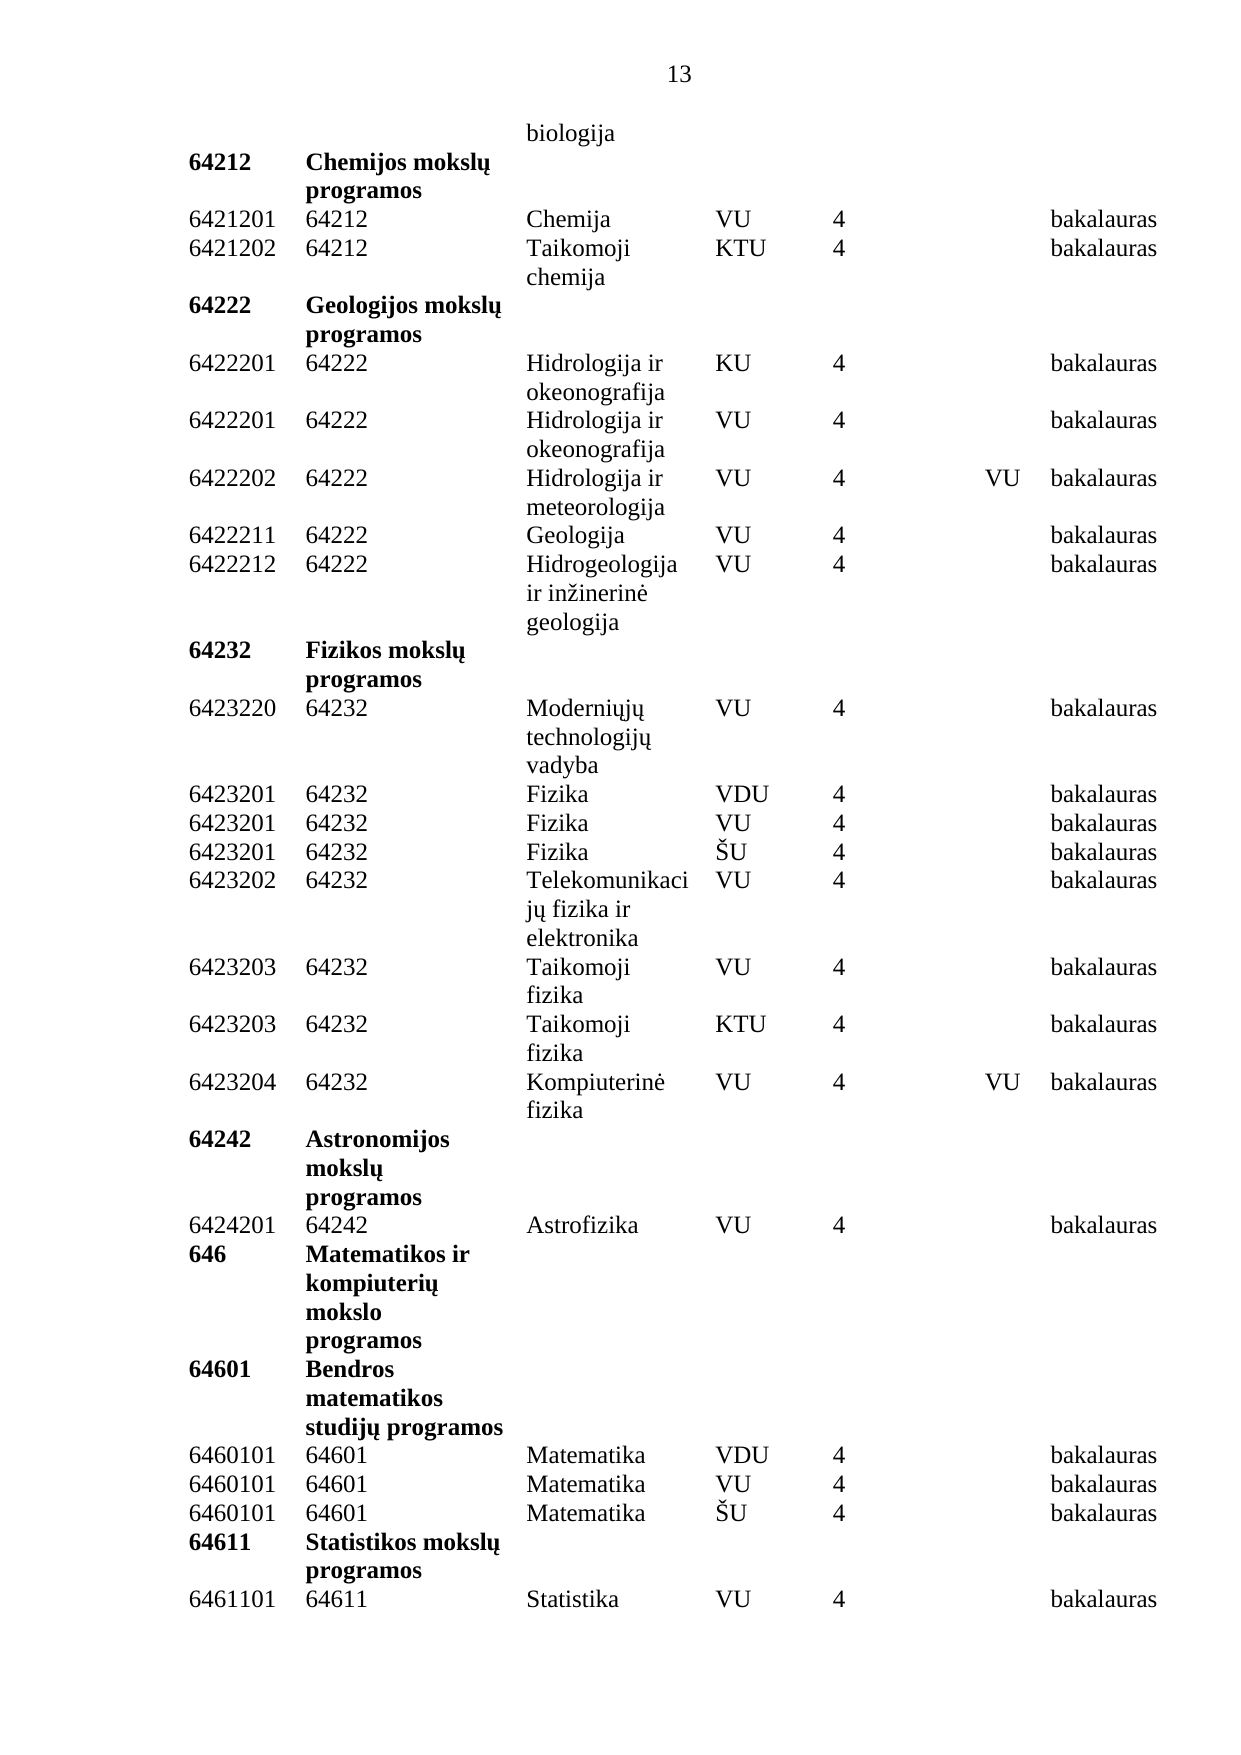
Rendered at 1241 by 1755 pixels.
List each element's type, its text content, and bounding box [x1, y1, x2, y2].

table_cell 6421201 [177, 204, 294, 233]
table_cell [1197, 406, 1202, 463]
table_cell [1197, 952, 1202, 1009]
table_cell [902, 1354, 973, 1441]
table_cell [973, 837, 1039, 866]
table_cell [902, 1009, 973, 1067]
table_cell Statistikos mokslų programos [294, 1527, 515, 1584]
table_cell [1202, 147, 1207, 204]
table_cell Chemija [515, 204, 704, 233]
table_cell 64611 [294, 1584, 515, 1613]
table_cell 64601 [294, 1469, 515, 1498]
table_cell [1039, 636, 1197, 693]
table_cell [973, 952, 1039, 1009]
table_cell Hidrologija ir okeonografija [515, 348, 704, 406]
table_cell [1197, 348, 1202, 406]
table_cell 4 [821, 204, 902, 233]
table_cell 4 [821, 521, 902, 549]
table_cell VU [704, 866, 821, 952]
table_cell Geologijos mokslų programos [294, 291, 515, 348]
table_cell [704, 1527, 821, 1584]
table_cell KTU [704, 1009, 821, 1067]
table_cell [821, 1124, 902, 1211]
table_cell bakalauras [1039, 1441, 1197, 1469]
table_cell [1202, 1469, 1207, 1498]
table_cell [902, 463, 973, 521]
table_cell bakalauras [1039, 1009, 1197, 1067]
table_cell Matematika [515, 1441, 704, 1469]
table_cell [902, 1211, 973, 1239]
table_cell KTU [704, 233, 821, 291]
table_cell [1197, 837, 1202, 866]
table_cell [902, 1239, 973, 1354]
table_cell [902, 636, 973, 693]
table_cell [902, 147, 973, 204]
table_cell 64242 [177, 1124, 294, 1211]
table_cell [973, 1211, 1039, 1239]
table_cell [1197, 118, 1202, 147]
table_cell [973, 1239, 1039, 1354]
table_cell bakalauras [1039, 866, 1197, 952]
table_cell Hidrogeologija ir inžinerinė geologija [515, 549, 704, 636]
table_cell VU [704, 204, 821, 233]
table_cell KU [704, 348, 821, 406]
table_cell 64222 [294, 549, 515, 636]
table_cell bakalauras [1039, 406, 1197, 463]
table_cell [902, 348, 973, 406]
table_cell 64601 [294, 1498, 515, 1527]
table_cell 64222 [177, 291, 294, 348]
table_cell [902, 779, 973, 808]
table_cell VU [704, 1469, 821, 1498]
table_cell [902, 837, 973, 866]
table_cell 6424201 [177, 1211, 294, 1239]
table_cell [1197, 1527, 1202, 1584]
table_cell Matematika [515, 1469, 704, 1498]
table_cell [973, 1498, 1039, 1527]
table_cell [1197, 693, 1202, 779]
table_cell [1202, 118, 1207, 147]
table_cell [902, 1067, 973, 1124]
table_cell 64242 [294, 1211, 515, 1239]
table_cell [973, 291, 1039, 348]
table_cell 6423201 [177, 808, 294, 837]
table_cell [294, 118, 515, 147]
table_cell Chemijos mokslų programos [294, 147, 515, 204]
table_cell VU [973, 463, 1039, 521]
table_cell VU [704, 549, 821, 636]
table_cell [973, 1584, 1039, 1613]
table_cell 6461101 [177, 1584, 294, 1613]
table_cell 4 [821, 952, 902, 1009]
table_cell [1197, 1211, 1202, 1239]
table_cell [973, 233, 1039, 291]
table_cell 4 [821, 348, 902, 406]
table_cell Geologija [515, 521, 704, 549]
table_cell [973, 636, 1039, 693]
table_cell bakalauras [1039, 779, 1197, 808]
table_cell VU [704, 1584, 821, 1613]
table_cell 6421202 [177, 233, 294, 291]
table_cell [1202, 1527, 1207, 1584]
table_cell 64232 [294, 1009, 515, 1067]
table_cell [1202, 291, 1207, 348]
table_cell [1202, 1584, 1207, 1613]
table_cell [704, 636, 821, 693]
table_cell [902, 521, 973, 549]
table_cell 6422201 [177, 348, 294, 406]
table_cell [1039, 1527, 1197, 1584]
table_cell [515, 291, 704, 348]
table_cell Bendros matematikos studijų programos [294, 1354, 515, 1441]
table_cell [1202, 636, 1207, 693]
table_cell [1202, 779, 1207, 808]
table_cell 4 [821, 406, 902, 463]
table_cell Fizikos mokslų programos [294, 636, 515, 693]
table_cell VU [704, 521, 821, 549]
table_cell [902, 1527, 973, 1584]
table_cell [515, 1239, 704, 1354]
table_cell [973, 1441, 1039, 1469]
table_cell [902, 549, 973, 636]
table_cell 4 [821, 1469, 902, 1498]
table_cell [902, 1469, 973, 1498]
table_cell VDU [704, 1441, 821, 1469]
table_cell [1197, 147, 1202, 204]
table_cell [1197, 1354, 1202, 1441]
table_cell [1202, 1354, 1207, 1441]
table_cell 6422212 [177, 549, 294, 636]
table_cell Statistika [515, 1584, 704, 1613]
table_cell Hidrologija ir meteorologija [515, 463, 704, 521]
table_cell [1197, 1009, 1202, 1067]
table_cell [1202, 866, 1207, 952]
table_cell [1039, 1239, 1197, 1354]
table_cell [704, 1124, 821, 1211]
table_cell 6422202 [177, 463, 294, 521]
table_cell 4 [821, 837, 902, 866]
table_cell [515, 1527, 704, 1584]
table_cell Fizika [515, 837, 704, 866]
table_cell [902, 1124, 973, 1211]
table_cell [902, 291, 973, 348]
table_cell 64222 [294, 521, 515, 549]
table_cell 64232 [177, 636, 294, 693]
table_cell [1202, 1441, 1207, 1469]
table_cell 64601 [177, 1354, 294, 1441]
table_cell 6422201 [177, 406, 294, 463]
table_cell [973, 204, 1039, 233]
table_cell [973, 1354, 1039, 1441]
table_cell VU [973, 1067, 1039, 1124]
table_cell [821, 1239, 902, 1354]
table_cell [1197, 521, 1202, 549]
table_cell [973, 808, 1039, 837]
table_cell bakalauras [1039, 1211, 1197, 1239]
table_cell ŠU [704, 1498, 821, 1527]
table_cell Taikomoji fizika [515, 1009, 704, 1067]
table_cell 4 [821, 1211, 902, 1239]
table_cell [1202, 1211, 1207, 1239]
table_cell [1202, 204, 1207, 233]
table_cell ŠU [704, 837, 821, 866]
table_cell 6423203 [177, 952, 294, 1009]
table_cell Matematikos ir kompiuterių mokslo programos [294, 1239, 515, 1354]
table_cell [902, 233, 973, 291]
table_cell [1197, 1498, 1202, 1527]
table_cell Taikomoji fizika [515, 952, 704, 1009]
table_cell 64222 [294, 463, 515, 521]
table_cell 6423202 [177, 866, 294, 952]
table_cell [1197, 1124, 1202, 1211]
table_cell [973, 406, 1039, 463]
table_cell bakalauras [1039, 693, 1197, 779]
table_cell VU [704, 463, 821, 521]
table_cell [973, 1009, 1039, 1067]
table_cell bakalauras [1039, 808, 1197, 837]
table_cell [1197, 549, 1202, 636]
table_cell 4 [821, 693, 902, 779]
table_cell [1039, 1354, 1197, 1441]
table_cell [1197, 1584, 1202, 1613]
table_cell bakalauras [1039, 521, 1197, 549]
table_cell [1202, 463, 1207, 521]
table_cell 4 [821, 549, 902, 636]
table_cell Telekomunikacijų fizika ir elektronika [515, 866, 704, 952]
table_cell 64212 [177, 147, 294, 204]
table_cell [1039, 1124, 1197, 1211]
table_cell VDU [704, 779, 821, 808]
table_cell [821, 1354, 902, 1441]
table_cell 64611 [177, 1527, 294, 1584]
table_cell VU [704, 1067, 821, 1124]
table_cell [704, 291, 821, 348]
table_cell [1202, 952, 1207, 1009]
table_cell [821, 1527, 902, 1584]
table_cell [902, 866, 973, 952]
table_cell 4 [821, 233, 902, 291]
table_cell VU [704, 1211, 821, 1239]
table_cell bakalauras [1039, 233, 1197, 291]
table_cell [1197, 1239, 1202, 1354]
table_cell bakalauras [1039, 952, 1197, 1009]
table_cell [902, 693, 973, 779]
table_cell [973, 348, 1039, 406]
table_cell [1202, 1239, 1207, 1354]
table_cell [821, 636, 902, 693]
table_cell VU [704, 406, 821, 463]
table_cell 64601 [294, 1441, 515, 1469]
table_cell [821, 147, 902, 204]
table_cell 64232 [294, 866, 515, 952]
table_cell VU [704, 952, 821, 1009]
table_cell [902, 1498, 973, 1527]
table_cell Matematika [515, 1498, 704, 1527]
table_cell 64232 [294, 808, 515, 837]
table_cell 4 [821, 1009, 902, 1067]
table_cell Fizika [515, 779, 704, 808]
table_cell VU [704, 693, 821, 779]
table_cell [1202, 693, 1207, 779]
table_cell 64212 [294, 204, 515, 233]
table_cell [1202, 406, 1207, 463]
table_cell [973, 1469, 1039, 1498]
table_cell [973, 866, 1039, 952]
table_cell [902, 406, 973, 463]
table_cell Fizika [515, 808, 704, 837]
table_cell [1039, 291, 1197, 348]
table_cell 64222 [294, 406, 515, 463]
table_cell 6423204 [177, 1067, 294, 1124]
table_cell [1197, 233, 1202, 291]
table_cell [1197, 291, 1202, 348]
table_cell 6423203 [177, 1009, 294, 1067]
table_cell [973, 693, 1039, 779]
table_cell [1197, 1469, 1202, 1498]
table_cell [1039, 147, 1197, 204]
table_cell Taikomoji chemija [515, 233, 704, 291]
table_cell [902, 952, 973, 1009]
table_cell 6423201 [177, 779, 294, 808]
table_cell Kompiuterinė fizika [515, 1067, 704, 1124]
table_cell bakalauras [1039, 348, 1197, 406]
table_cell [704, 118, 821, 147]
table_cell [902, 204, 973, 233]
table_cell 6460101 [177, 1469, 294, 1498]
table_cell 4 [821, 1584, 902, 1613]
table_cell 4 [821, 1441, 902, 1469]
table_cell 6422211 [177, 521, 294, 549]
table_cell [515, 1354, 704, 1441]
table_cell 64232 [294, 1067, 515, 1124]
table_cell 6423201 [177, 837, 294, 866]
table_cell [177, 118, 294, 147]
table_cell Hidrologija ir okeonografija [515, 406, 704, 463]
table_cell [1202, 1009, 1207, 1067]
table_cell 6423220 [177, 693, 294, 779]
table_cell [1197, 1441, 1202, 1469]
table_cell [902, 118, 973, 147]
table_cell 6460101 [177, 1498, 294, 1527]
table_cell [1197, 636, 1202, 693]
table_cell [821, 118, 902, 147]
table_cell 4 [821, 1498, 902, 1527]
table_cell 4 [821, 1067, 902, 1124]
table_cell bakalauras [1039, 837, 1197, 866]
table_cell biologija [515, 118, 704, 147]
table_cell [973, 1124, 1039, 1211]
table_cell [973, 521, 1039, 549]
table_cell 646 [177, 1239, 294, 1354]
table_cell bakalauras [1039, 1067, 1197, 1124]
table_cell [973, 779, 1039, 808]
table_cell Moderniųjų technologijų vadyba [515, 693, 704, 779]
table_cell 6460101 [177, 1441, 294, 1469]
table_cell [704, 1354, 821, 1441]
table_cell [1202, 1498, 1207, 1527]
table_cell [1202, 521, 1207, 549]
table_cell 4 [821, 808, 902, 837]
table_cell bakalauras [1039, 549, 1197, 636]
table_cell 4 [821, 463, 902, 521]
table_cell [515, 636, 704, 693]
table_cell bakalauras [1039, 1498, 1197, 1527]
table_cell [1202, 549, 1207, 636]
table_cell [515, 1124, 704, 1211]
table_cell VU [704, 808, 821, 837]
table_cell Astronomijos mokslų programos [294, 1124, 515, 1211]
table_cell [973, 1527, 1039, 1584]
table_cell [1197, 1067, 1202, 1124]
table_cell 4 [821, 866, 902, 952]
table_cell [821, 291, 902, 348]
table_cell 64232 [294, 952, 515, 1009]
table_cell [902, 808, 973, 837]
table_cell [1202, 1124, 1207, 1211]
table_cell [1039, 118, 1197, 147]
table_cell 64232 [294, 693, 515, 779]
table_cell 64232 [294, 837, 515, 866]
table_cell [973, 118, 1039, 147]
table_cell bakalauras [1039, 1584, 1197, 1613]
table_cell [1197, 808, 1202, 837]
table_cell [973, 549, 1039, 636]
table_cell [1197, 204, 1202, 233]
table_cell [1202, 1067, 1207, 1124]
table_cell [704, 1239, 821, 1354]
table_cell [1197, 866, 1202, 952]
table_cell bakalauras [1039, 204, 1197, 233]
table_cell [973, 147, 1039, 204]
table_cell [902, 1441, 973, 1469]
table_cell Astrofizika [515, 1211, 704, 1239]
table_cell 64212 [294, 233, 515, 291]
table_cell 4 [821, 779, 902, 808]
table_cell [1202, 808, 1207, 837]
table_cell [1197, 779, 1202, 808]
table_cell 64232 [294, 779, 515, 808]
table_cell bakalauras [1039, 1469, 1197, 1498]
table_cell [1202, 348, 1207, 406]
table_cell [1197, 463, 1202, 521]
table_cell [902, 1584, 973, 1613]
table_cell bakalauras [1039, 463, 1197, 521]
table_cell 64222 [294, 348, 515, 406]
table_cell [515, 147, 704, 204]
table_cell [1202, 233, 1207, 291]
table_cell [1202, 837, 1207, 866]
table_cell [704, 147, 821, 204]
